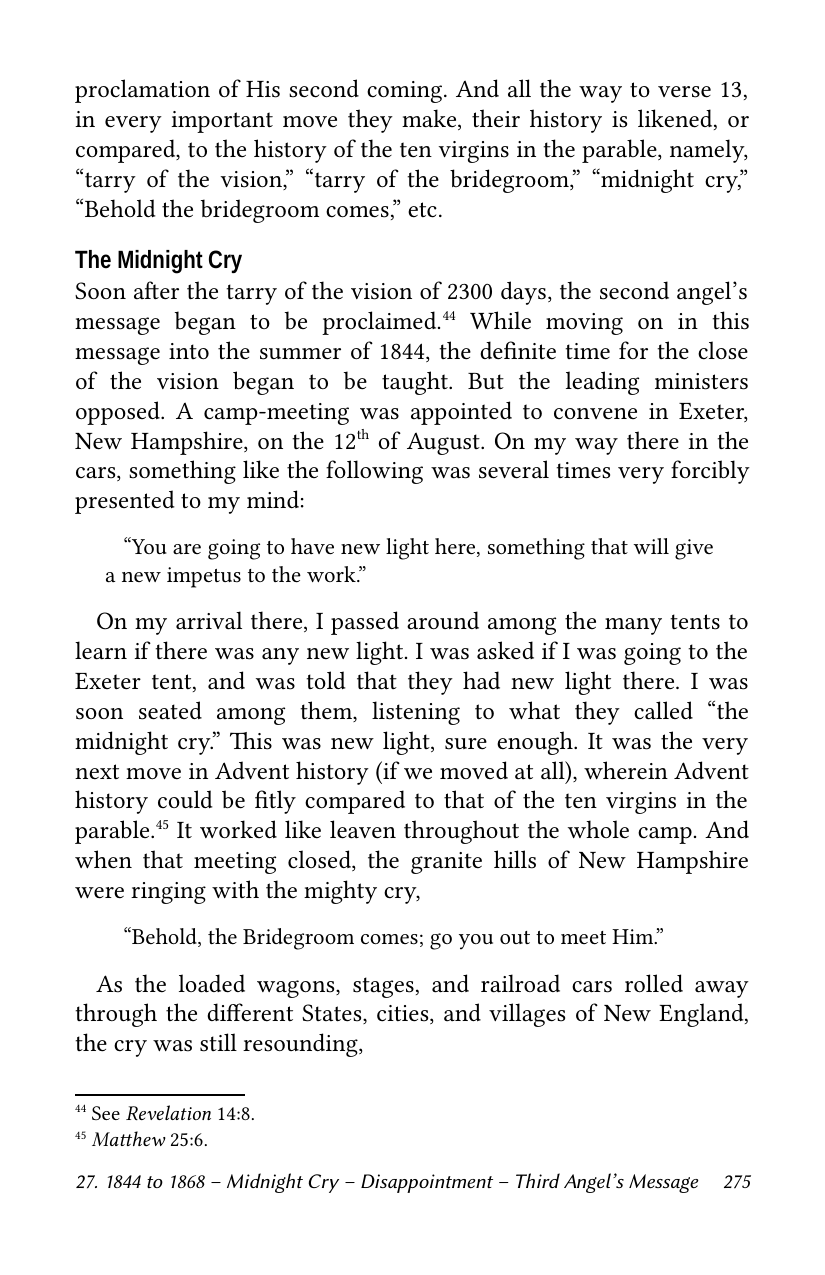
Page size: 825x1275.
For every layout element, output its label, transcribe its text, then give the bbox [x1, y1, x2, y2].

text Matthew 25:6. [75, 1128, 750, 1152]
text proclamation of His second coming. And all the way to verse 13, in every important move they make, their history is likened, or compared, to the history of the ten virgins in the parable, namely, “tarry of the vision,” “tarry of the bridegroom,” “midnight cry,” “Behold the bridegroom comes,” etc. [75, 75, 750, 223]
subtitle The Midnight Cry [75, 246, 750, 274]
text Soon after the tarry of the vision of 2300 days, the second angel’s message began to be proclaimed. While moving on in this message into the summer of 1844, the definite time for the close of the vision began to be taught. But the leading ministers opposed. A camp-meeting was appointed to convene in Exeter, New Hampshire, on the 12th of August. On my way there in the cars, something like the following was several times very forcibly presented to my mind: [75, 277, 750, 515]
text As the loaded wagons, stages, and railroad cars rolled away through the different States, cities, and villages of New England, the cry was still resounding, [75, 969, 750, 1058]
text On my arrival there, I passed around among the many tents to learn if there was any new light. I was asked if I was going to the Exeter tent, and was told that they had new light there. I was soon seated among them, listening to what they called “the midnight cry.” This was new light, sure enough. It was the very next move in Advent history (if we moved at all), wherein Advent history could be fitly compared to that of the ten virgins in the parable. It worked like leaven throughout the whole camp. And when that meeting closed, the granite hills of New Hampshire were ringing with the mighty cry, [75, 607, 750, 905]
text “Behold, the Bridegroom comes; go you out to meet Him.” [105, 924, 720, 950]
text “You are going to have new light here, something that will give a new impetus to the work.” [105, 534, 720, 588]
text See Revelation 14:8. [75, 1101, 750, 1125]
